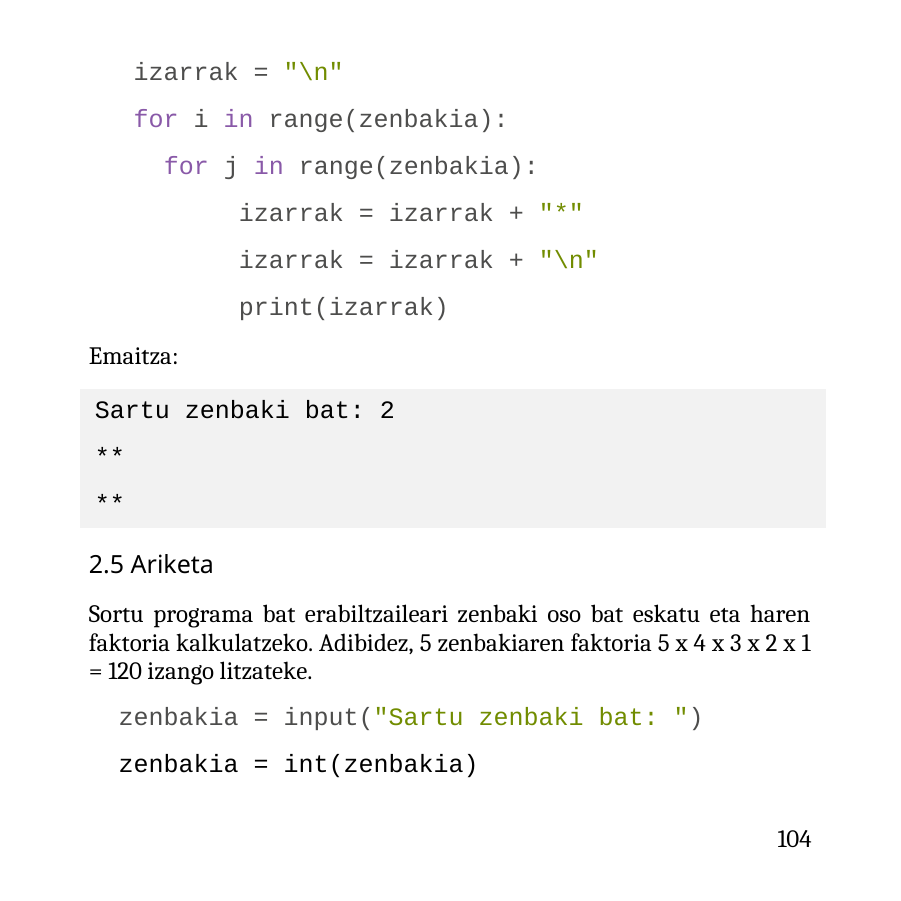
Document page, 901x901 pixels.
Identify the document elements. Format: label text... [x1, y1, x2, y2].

text print(izarrak) [118, 294, 811, 323]
text Sartu zenbaki bat: 2 [86, 395, 820, 426]
text izarrak = izarrak + "\n" [118, 247, 811, 276]
text ** [86, 436, 820, 473]
text ** [86, 483, 820, 522]
text Sortu programa bat erabiltzaileari zenbaki oso bat eskatu eta haren faktoria kalkulatzeko. Adibidez, 5 zenbakiaren faktoria 5 x 4 x 3 x 2 x 1 = 120 izango litzateke. [89, 600, 811, 686]
text zenbakia = int(zenbakia) [118, 752, 811, 780]
text izarrak = izarrak + "*" [118, 200, 811, 229]
text 2.5 Ariketa [89, 547, 811, 581]
text izarrak = "\n" [118, 59, 811, 87]
text for j in range(zenbakia): [118, 153, 811, 182]
text Emaitza: [89, 342, 811, 370]
text for i in range(zenbakia): [118, 106, 811, 134]
text zenbakia = input("Sartu zenbaki bat: ") [118, 705, 811, 733]
